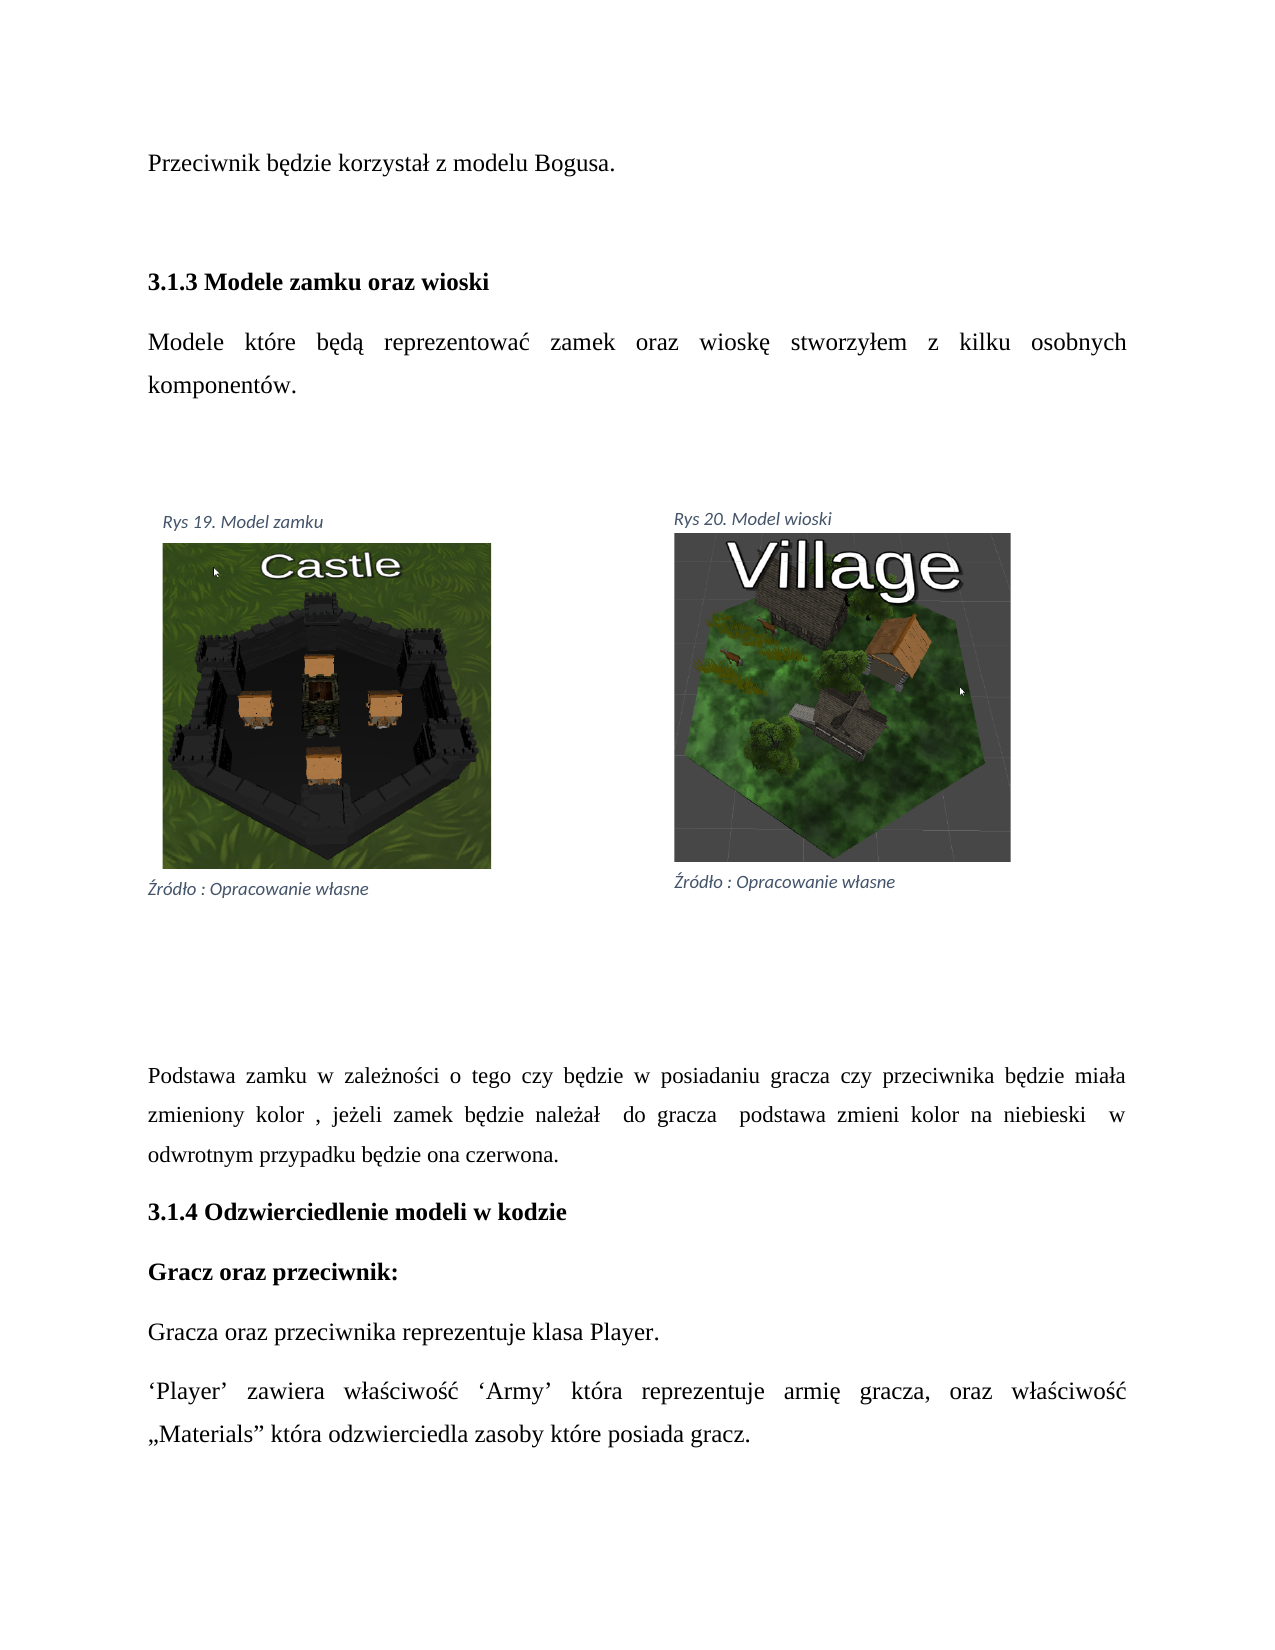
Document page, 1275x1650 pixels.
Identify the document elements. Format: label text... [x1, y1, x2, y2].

text Gracz oraz przeciwnik: [148, 1257, 1127, 1286]
text Gracza oraz przeciwnika reprezentuje klasa Player. [148, 1317, 1127, 1345]
text Rys 20. Model wioski [673, 507, 1010, 530]
text Podstawa zamku w zależności o tego czy będzie w posiadaniu gracza czy przeciwnika będzie miała zmieniony kolor , jeżeli zamek będzie należał do gracza podstawa zmieni kolor na niebieski w odwrotnym przypadku będzie ona czerwona. [148, 1062, 1127, 1167]
text Źródło : Opracowanie własne [148, 877, 476, 900]
text Przeciwnik będzie korzystał z modelu Bogusa. [148, 148, 1127, 176]
text 3.1.4 Odzwierciedlenie modeli w kodzie [148, 1197, 1127, 1226]
text ‘Player’ zawiera właściwość ‘Army’ która reprezentuje armię gracza, oraz właściwość „Materials” która odzwierciedla zasoby które posiada gracz. [148, 1376, 1127, 1448]
text Modele które będą reprezentować zamek oraz wioskę stworzyłem z kilku osobnych komponentów. [148, 327, 1127, 399]
text 3.1.3 Modele zamku oraz wioski [148, 267, 1127, 296]
text Rys 19. Model zamku [162, 510, 491, 533]
text Źródło : Opracowanie własne [674, 871, 1011, 894]
